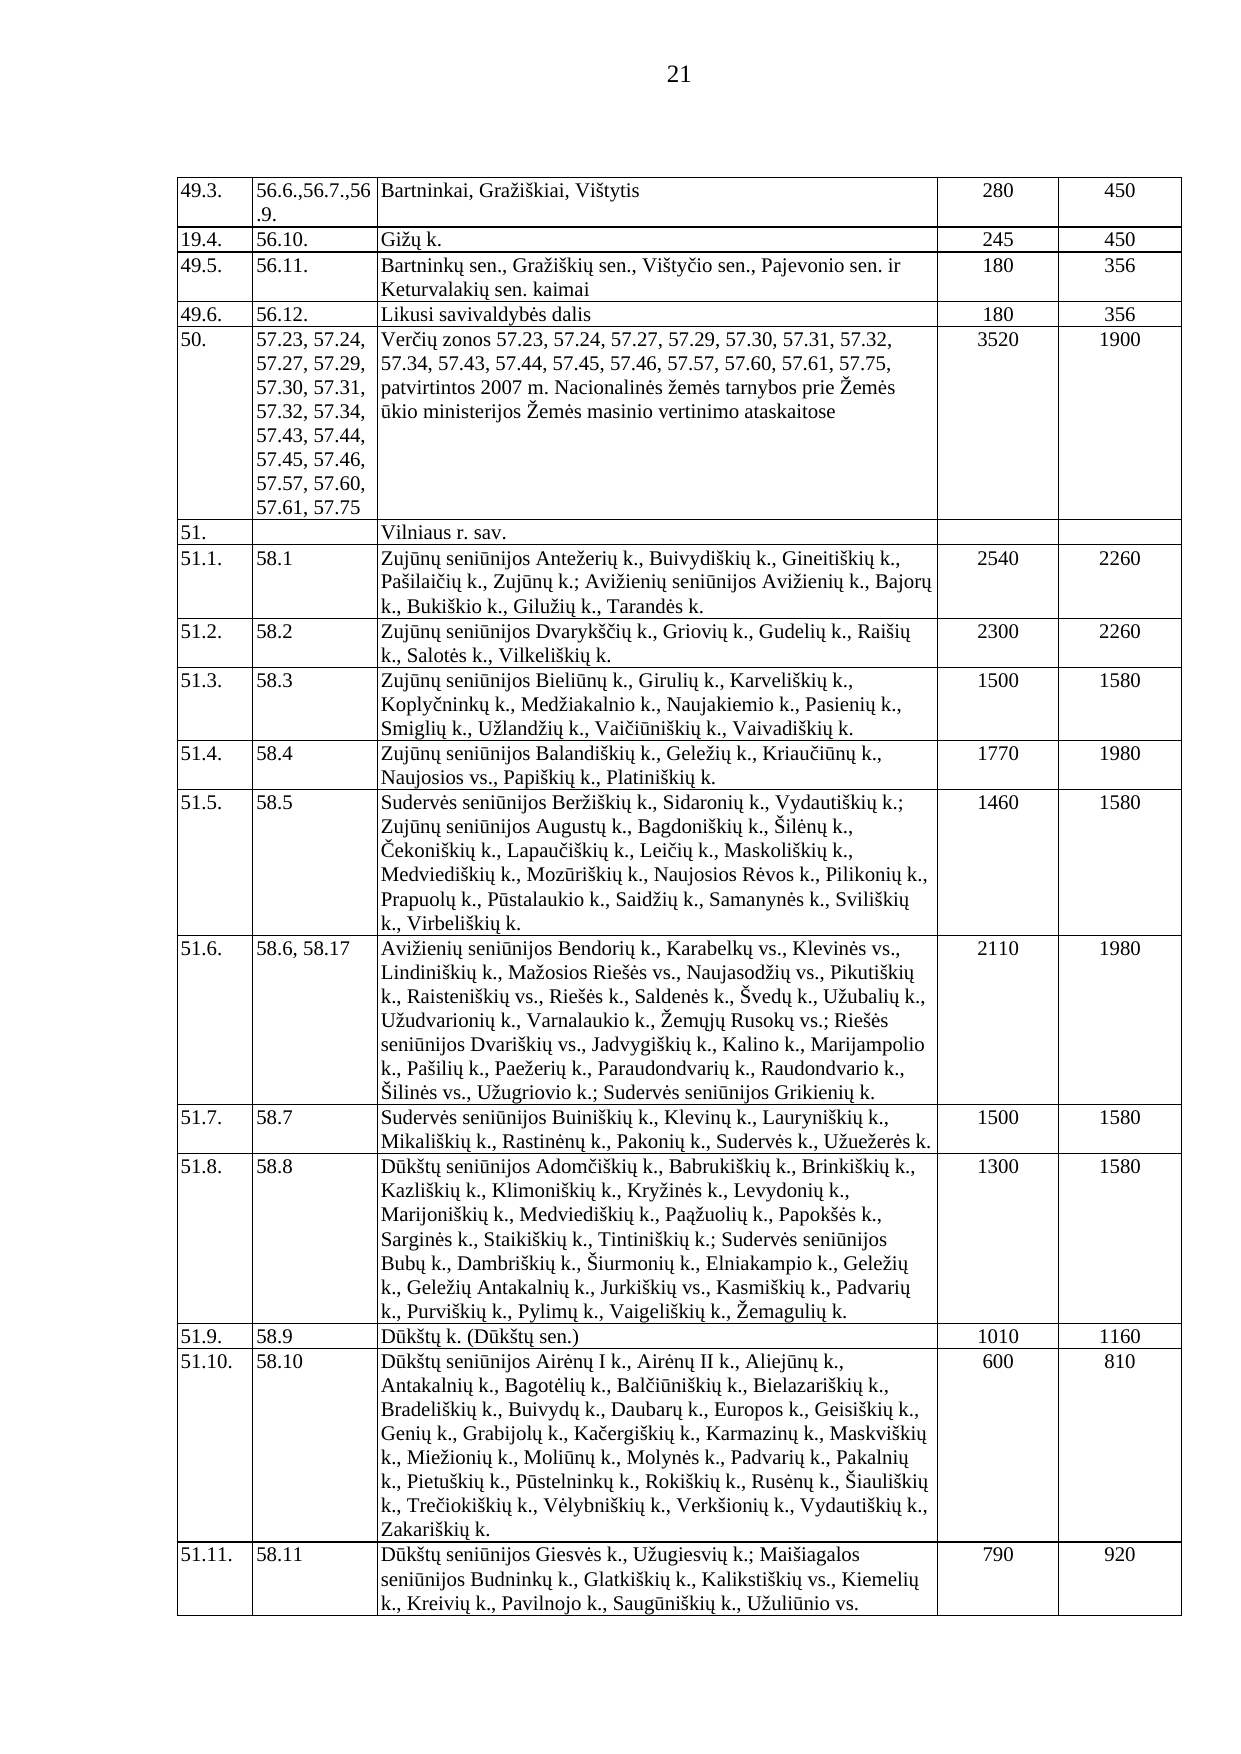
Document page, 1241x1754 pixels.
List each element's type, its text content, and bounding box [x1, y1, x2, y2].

table_cell 58.4 [253, 741, 377, 789]
table_cell 49.6. [178, 302, 252, 326]
table_cell 51. [178, 520, 252, 544]
table_cell Avižienių seniūnijos Bendorių k., Karabelkų vs., Klevinės vs., Lindiniškių k., Mažosios Riešės vs., Naujasodžių vs., Pikutiškių k., Raisteniškių vs., Riešės k., Saldenės k., Švedų k., Užubalių k., Užudvarionių k., Varnalaukio k., Žemųjų Rusokų vs.; Riešės seniūnijos Dvariškių vs., Jadvygiškių k., Kalino k., Marijampolio k., Pašilių k., Paežerių k., Paraudondvarių k., Raudondvario k., Šilinės vs., Užugriovio k.; Sudervės seniūnijos Grikienių k. [378, 936, 937, 1104]
table_cell 51.11. [178, 1543, 252, 1614]
table_cell 51.10. [178, 1349, 252, 1541]
table_cell 1580 [1059, 1105, 1181, 1153]
table_cell Likusi savivaldybės dalis [378, 302, 937, 326]
table_cell Dūkštų seniūnijos Adomčiškių k., Babrukiškių k., Brinkiškių k., Kazliškių k., Klimoniškių k., Kryžinės k., Levydonių k., Marijoniškių k., Medviediškių k., Paąžuolių k., Papokšės k., Sarginės k., Staikiškių k., Tintiniškių k.; Sudervės seniūnijos Bubų k., Dambriškių k., Šiurmonių k., Elniakampio k., Geležių k., Geležių Antakalnių k., Jurkiškių vs., Kasmiškių k., Padvarių k., Purviškių k., Pylimų k., Vaigeliškių k., Žemagulių k. [378, 1154, 937, 1323]
table_cell 2260 [1059, 619, 1181, 667]
table_cell 450 [1059, 178, 1181, 226]
table_cell Zujūnų seniūnijos Balandiškių k., Geležių k., Kriaučiūnų k., Naujosios vs., Papiškių k., Platiniškių k. [378, 741, 937, 789]
table_cell 920 [1059, 1543, 1181, 1614]
table_cell 1580 [1059, 1154, 1181, 1323]
table_cell 1300 [938, 1154, 1058, 1323]
table_cell 51.6. [178, 936, 252, 1104]
table_cell 57.23, 57.24, 57.27, 57.29, 57.30, 57.31, 57.32, 57.34, 57.43, 57.44, 57.45, 57.46, 57.57, 57.60, 57.61, 57.75 [253, 327, 377, 519]
table_cell Gižų k. [378, 228, 937, 251]
table_cell 49.5. [178, 253, 252, 301]
table_cell 56.12. [253, 302, 377, 326]
table_cell 1460 [938, 790, 1058, 934]
table_cell Dūkštų k. (Dūkštų sen.) [378, 1324, 937, 1348]
table_cell Sudervės seniūnijos Buiniškių k., Klevinų k., Lauryniškių k., Mikališkių k., Rastinėnų k., Pakonių k., Sudervės k., Užuežerės k. [378, 1105, 937, 1153]
table_cell 1980 [1059, 936, 1181, 1104]
table_cell 450 [1059, 228, 1181, 251]
table_cell Bartninkų sen., Gražiškių sen., Vištyčio sen., Pajevonio sen. ir Keturvalakių sen. kaimai [378, 253, 937, 301]
table_cell Bartninkai, Gražiškiai, Vištytis [378, 178, 937, 226]
table_cell Zujūnų seniūnijos Dvarykščių k., Griovių k., Gudelių k., Raišių k., Salotės k., Vilkeliškių k. [378, 619, 937, 667]
table_cell Zujūnų seniūnijos Antežerių k., Buivydiškių k., Gineitiškių k., Pašilaičių k., Zujūnų k.; Avižienių seniūnijos Avižienių k., Bajorų k., Bukiškio k., Gilužių k., Tarandės k. [378, 545, 937, 618]
table_cell 58.1 [253, 545, 377, 618]
table_cell 58.6, 58.17 [253, 936, 377, 1104]
table_cell 58.10 [253, 1349, 377, 1541]
table_cell 19.4. [178, 228, 252, 251]
table_cell 280 [938, 178, 1058, 226]
table_cell 356 [1059, 253, 1181, 301]
table_cell 2300 [938, 619, 1058, 667]
table_cell [938, 520, 1058, 544]
table_cell Dūkštų seniūnijos Giesvės k., Užugiesvių k.; Maišiagalos seniūnijos Budninkų k., Glatkiškių k., Kalikstiškių vs., Kiemelių k., Kreivių k., Pavilnojo k., Saugūniškių k., Užuliūnio vs. [378, 1543, 937, 1614]
table_cell 1580 [1059, 790, 1181, 934]
table_cell 58.3 [253, 668, 377, 740]
table_cell 49.3. [178, 178, 252, 226]
table_cell 1500 [938, 1105, 1058, 1153]
table_cell 56.6.,56.7.,56.9. [253, 178, 377, 226]
table_cell 58.11 [253, 1543, 377, 1614]
table_cell 600 [938, 1349, 1058, 1541]
table_cell 56.10. [253, 228, 377, 251]
table_cell 58.9 [253, 1324, 377, 1348]
table_cell 51.4. [178, 741, 252, 789]
table_cell Dūkštų seniūnijos Airėnų I k., Airėnų II k., Aliejūnų k., Antakalnių k., Bagotėlių k., Balčiūniškių k., Bielazariškių k., Bradeliškių k., Buivydų k., Daubarų k., Europos k., Geisiškių k., Genių k., Grabijolų k., Kačergiškių k., Karmazinų k., Maskviškių k., Miežionių k., Moliūnų k., Molynės k., Padvarių k., Pakalnių k., Pietuškių k., Pūstelninkų k., Rokiškių k., Rusėnų k., Šiauliškių k., Trečiokiškių k., Vėlybniškių k., Verkšionių k., Vydautiškių k., Zakariškių k. [378, 1349, 937, 1541]
table_cell 180 [938, 253, 1058, 301]
table_cell 56.11. [253, 253, 377, 301]
table_cell 1900 [1059, 327, 1181, 519]
table_cell 58.8 [253, 1154, 377, 1323]
table_cell 1500 [938, 668, 1058, 740]
table_cell 58.5 [253, 790, 377, 934]
table_cell 1770 [938, 741, 1058, 789]
table_cell [1059, 520, 1181, 544]
table_cell 1160 [1059, 1324, 1181, 1348]
table_cell 51.2. [178, 619, 252, 667]
table_cell Vilniaus r. sav. [378, 520, 937, 544]
table_cell 3520 [938, 327, 1058, 519]
table_cell Zujūnų seniūnijos Bieliūnų k., Girulių k., Karveliškių k., Koplyčninkų k., Medžiakalnio k., Naujakiemio k., Pasienių k., Smiglių k., Užlandžių k., Vaičiūniškių k., Vaivadiškių k. [378, 668, 937, 740]
table_cell 810 [1059, 1349, 1181, 1541]
table_cell 58.2 [253, 619, 377, 667]
table_cell 51.7. [178, 1105, 252, 1153]
table_cell 1580 [1059, 668, 1181, 740]
table_cell 2540 [938, 545, 1058, 618]
table_cell Sudervės seniūnijos Beržiškių k., Sidaronių k., Vydautiškių k.; Zujūnų seniūnijos Augustų k., Bagdoniškių k., Šilėnų k., Čekoniškių k., Lapaučiškių k., Leičių k., Maskoliškių k., Medviediškių k., Mozūriškių k., Naujosios Rėvos k., Pilikonių k., Prapuolų k., Pūstalaukio k., Saidžių k., Samanynės k., Sviliškių k., Virbeliškių k. [378, 790, 937, 934]
table_cell 1010 [938, 1324, 1058, 1348]
table_cell 245 [938, 228, 1058, 251]
table_cell Verčių zonos 57.23, 57.24, 57.27, 57.29, 57.30, 57.31, 57.32, 57.34, 57.43, 57.44, 57.45, 57.46, 57.57, 57.60, 57.61, 57.75, patvirtintos 2007 m. Nacionalinės žemės tarnybos prie Žemės ūkio ministerijos Žemės masinio vertinimo ataskaitose [378, 327, 937, 519]
table_cell 50. [178, 327, 252, 519]
table_cell 51.3. [178, 668, 252, 740]
table_cell 2260 [1059, 545, 1181, 618]
table_cell 180 [938, 302, 1058, 326]
table_cell 58.7 [253, 1105, 377, 1153]
table_cell 2110 [938, 936, 1058, 1104]
table_cell 51.5. [178, 790, 252, 934]
table_cell 1980 [1059, 741, 1181, 789]
table_cell [253, 520, 377, 544]
table_cell 356 [1059, 302, 1181, 326]
table_cell 51.8. [178, 1154, 252, 1323]
table_cell 51.9. [178, 1324, 252, 1348]
table_cell 51.1. [178, 545, 252, 618]
table_cell 790 [938, 1543, 1058, 1614]
